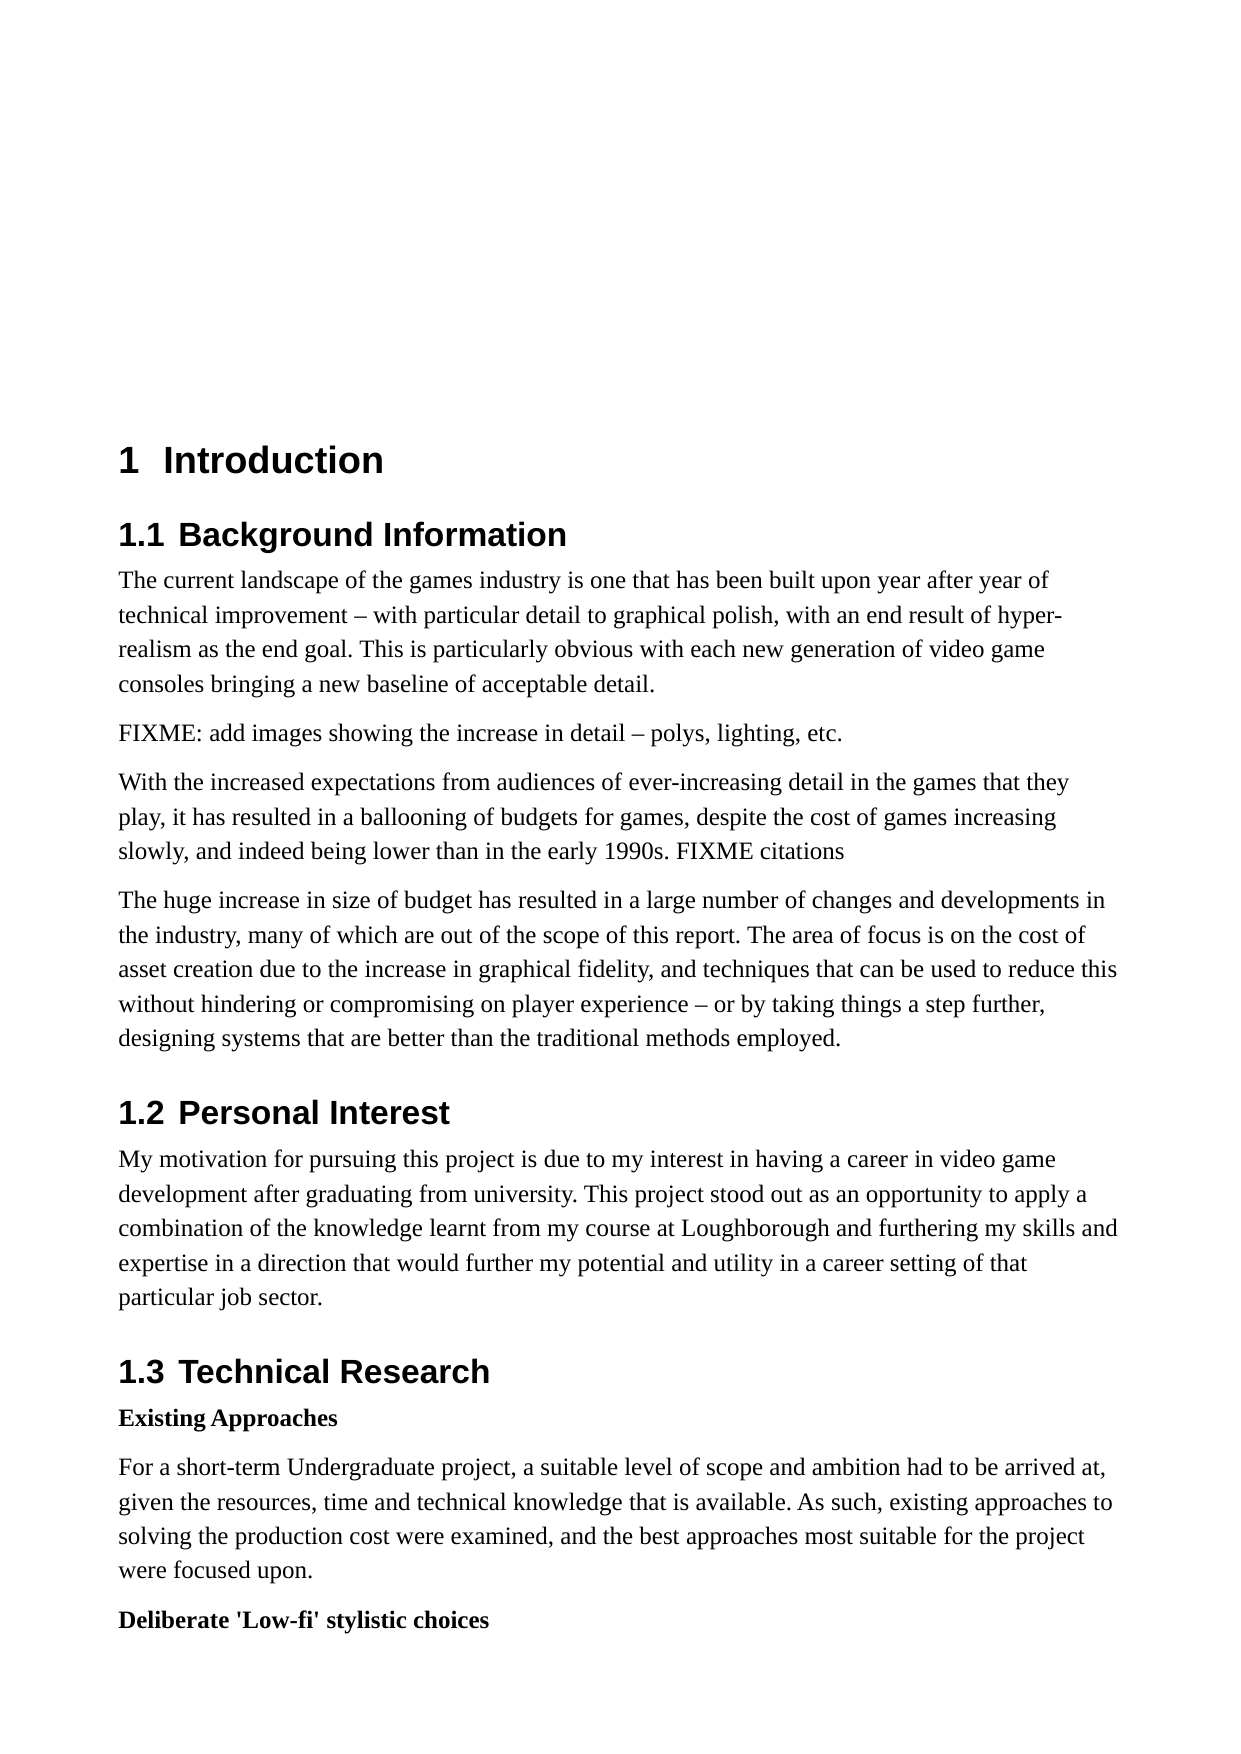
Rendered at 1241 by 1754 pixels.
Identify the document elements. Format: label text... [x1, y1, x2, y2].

subtitle Background Information [118, 514, 1122, 553]
subtitle Personal Interest [118, 1093, 1122, 1132]
text FIXME: add images showing the increase in detail – polys, lighting, etc. [118, 718, 1122, 747]
text The current landscape of the games industry is one that has been built upon year after year of technical improvement – with particular detail to graphical polish, with an end result of hyper-realism as the end goal. This is particularly obvious with each new generation of video game consoles bringing a new baseline of acceptable detail. [118, 566, 1122, 698]
text The huge increase in size of budget has resulted in a large number of changes and developments in the industry, many of which are out of the scope of this report. The area of focus is on the cost of asset creation due to the increase in graphical fidelity, and techniques that can be used to reduce this without hindering or compromising on player experience – or by taking things a step further, designing systems that are better than the traditional methods employed. [118, 885, 1122, 1052]
text Existing Approaches [118, 1403, 1122, 1432]
subtitle Introduction [118, 437, 1122, 481]
text Deliberate 'Low-fi' stylistic choices [118, 1605, 1122, 1633]
text My motivation for pursuing this project is due to my interest in having a career in video game development after graduating from university. This project stood out as an opportunity to apply a combination of the knowledge learnt from my course at Loughborough and furthering my skills and expertise in a direction that would further my potential and utility in a career setting of that particular job sector. [118, 1144, 1122, 1311]
text For a short-term Undergraduate project, a suitable level of scope and ambition had to be arrived at, given the resources, time and technical knowledge that is available. As such, existing approaches to solving the production cost were examined, and the best approaches most suitable for the project were focused upon. [118, 1452, 1122, 1584]
text With the increased expectations from audiences of ever-increasing detail in the games that they play, it has resulted in a ballooning of budgets for games, despite the cost of games increasing slowly, and indeed being lower than in the early 1990s. FIXME citations [118, 767, 1122, 865]
subtitle Technical Research [118, 1352, 1122, 1391]
